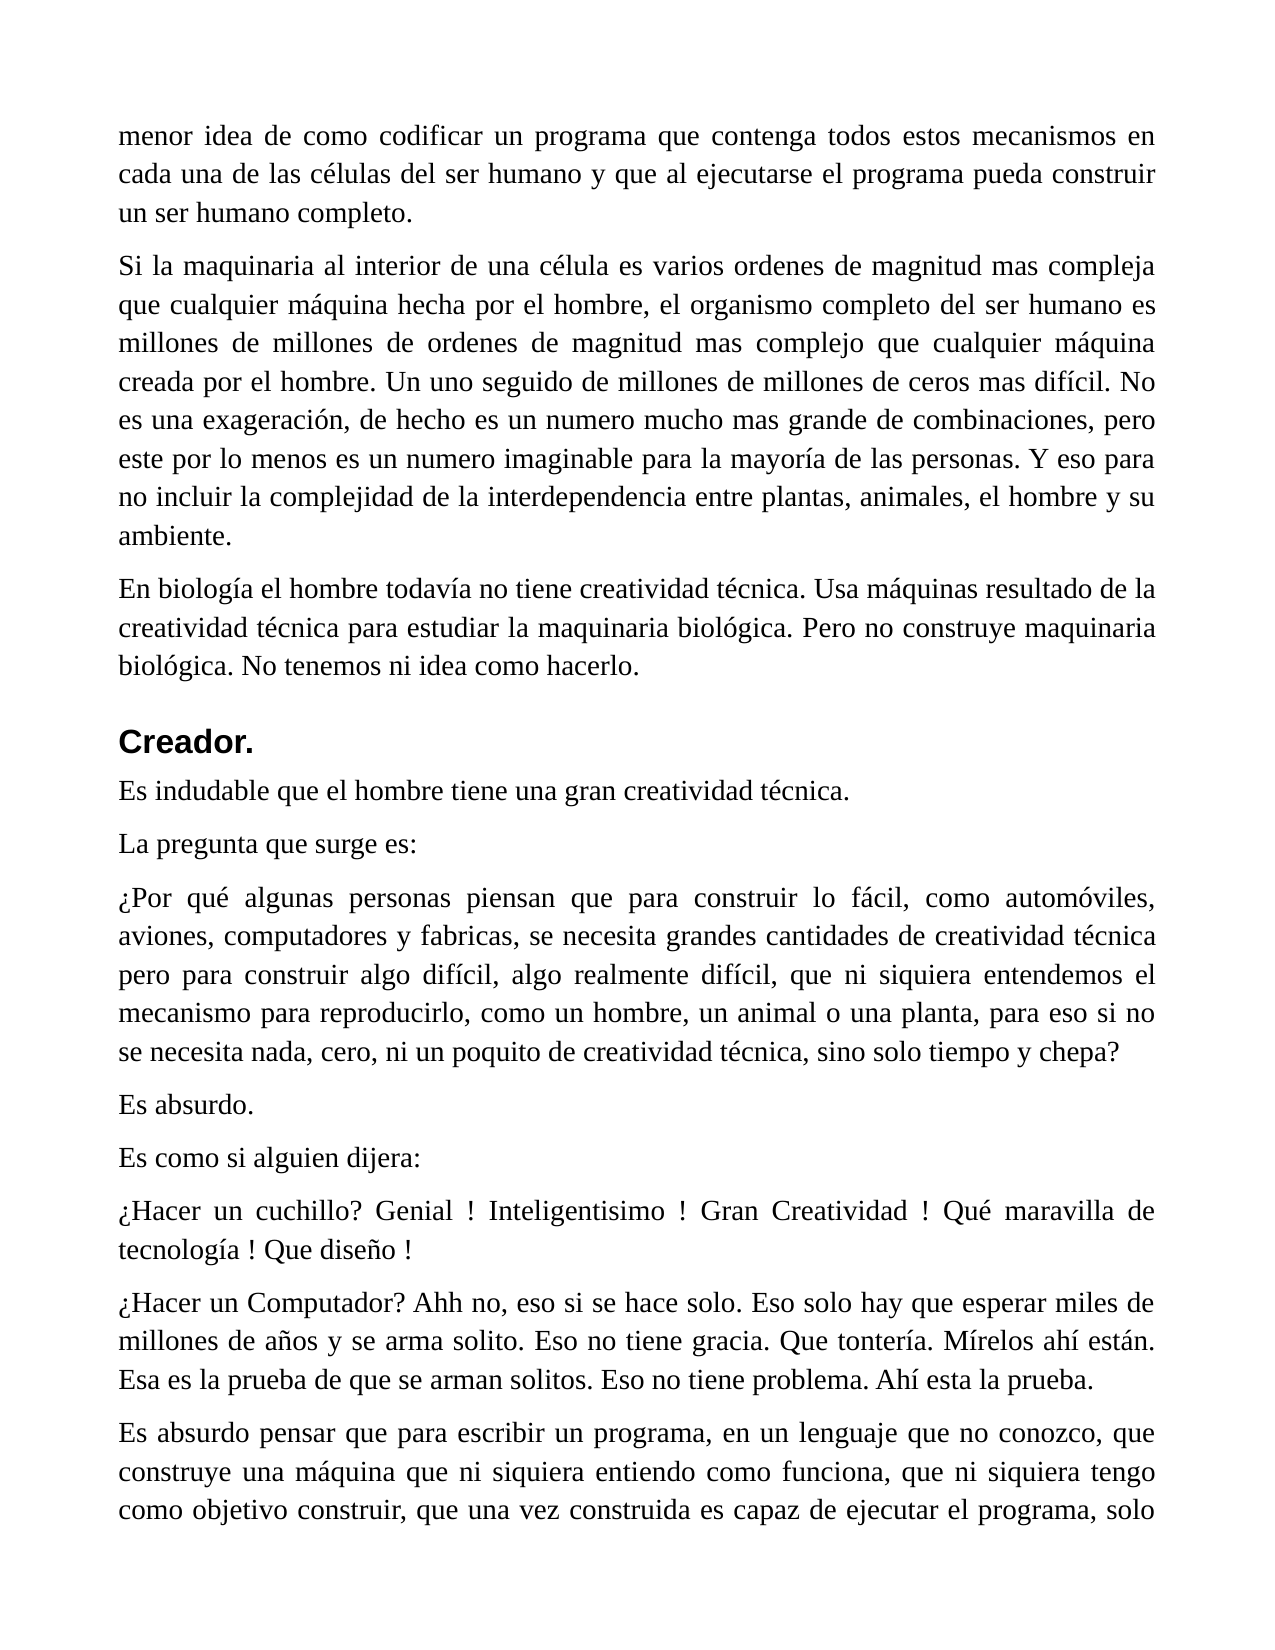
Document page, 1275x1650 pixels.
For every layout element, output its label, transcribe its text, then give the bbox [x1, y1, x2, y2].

text Es indudable que el hombre tiene una gran creatividad técnica. [118, 773, 1157, 807]
text menor idea de como codificar un programa que contenga todos estos mecanismos en cada una de las células del ser humano y que al ejecutarse el programa pueda construir un ser humano completo. [118, 118, 1157, 229]
text ¿Hacer un cuchillo? Genial ! Inteligentisimo ! Gran Creatividad ! Qué maravilla de tecnología ! Que diseño ! [118, 1193, 1157, 1265]
text ¿Por qué algunas personas piensan que para construir lo fácil, como automóviles, aviones, computadores y fabricas, se necesita grandes cantidades de creatividad técnica pero para construir algo difícil, algo realmente difícil, que ni siquiera entendemos el mecanismo para reproducirlo, como un hombre, un animal o una planta, para eso si no se necesita nada, cero, ni un poquito de creatividad técnica, sino solo tiempo y chepa? [118, 880, 1157, 1067]
text Es absurdo. [118, 1087, 1157, 1121]
text En biología el hombre todavía no tiene creatividad técnica. Usa máquinas resultado de la creatividad técnica para estudiar la maquinaria biológica. Pero no construye maquinaria biológica. No tenemos ni idea como hacerlo. [118, 571, 1157, 682]
text ¿Hacer un Computador? Ahh no, eso si se hace solo. Eso solo hay que esperar miles de millones de años y se arma solito. Eso no tiene gracia. Que tontería. Mírelos ahí están. Esa es la prueba de que se arman solitos. Eso no tiene problema. Ahí esta la prueba. [118, 1285, 1157, 1396]
text Es absurdo pensar que para escribir un programa, en un lenguaje que no conozco, que construye una máquina que ni siquiera entiendo como funciona, que ni siquiera tengo como objetivo construir, que una vez construida es capaz de ejecutar el programa, solo [118, 1415, 1157, 1526]
text La pregunta que surge es: [118, 827, 1157, 860]
subtitle Creador. [118, 722, 1157, 761]
text Es como si alguien dijera: [118, 1140, 1157, 1174]
text Si la maquinaria al interior de una célula es varios ordenes de magnitud mas compleja que cualquier máquina hecha por el hombre, el organismo completo del ser humano es millones de millones de ordenes de magnitud mas complejo que cualquier máquina creada por el hombre. Un uno seguido de millones de millones de ceros mas difícil. No es una exageración, de hecho es un numero mucho mas grande de combinaciones, pero este por lo menos es un numero imaginable para la mayoría de las personas. Y eso para no incluir la complejidad de la interdependencia entre plantas, animales, el hombre y su ambiente. [118, 248, 1157, 552]
